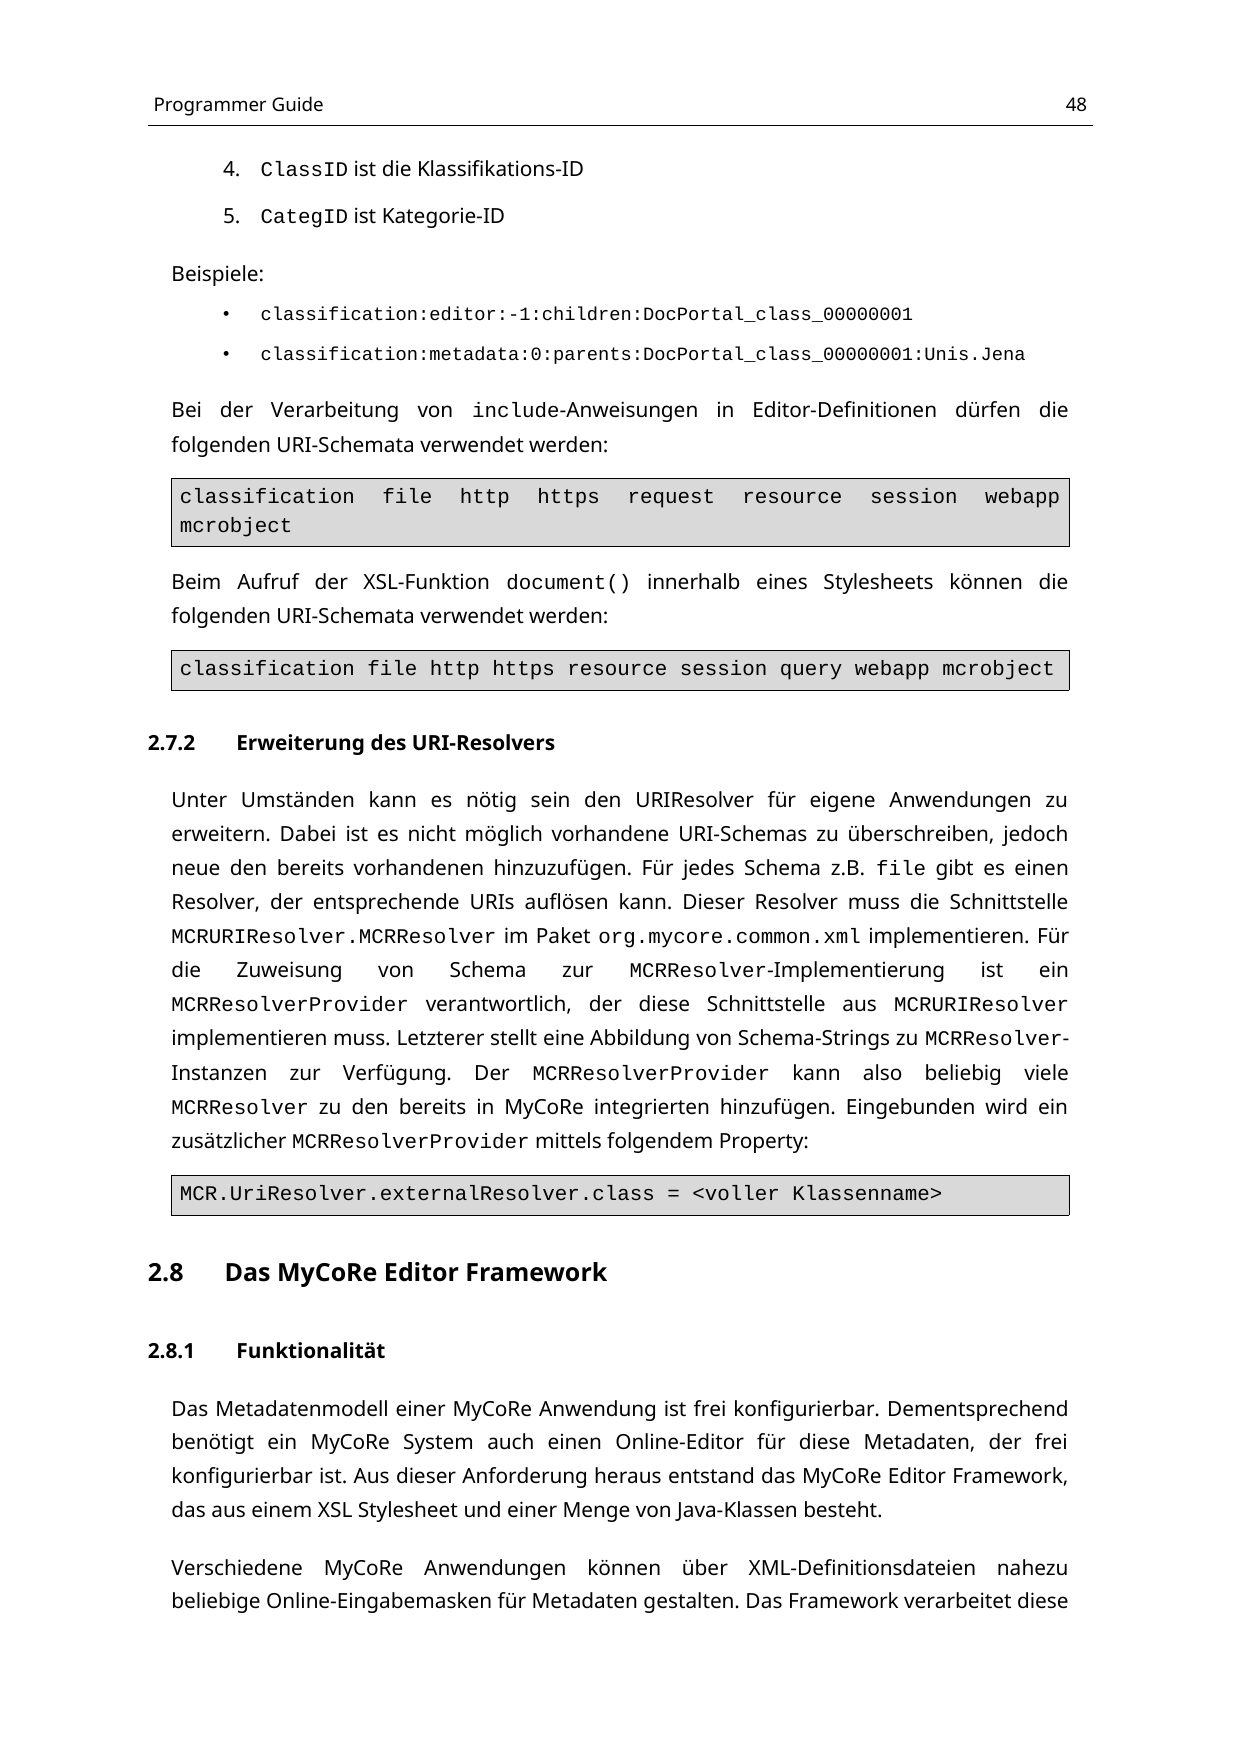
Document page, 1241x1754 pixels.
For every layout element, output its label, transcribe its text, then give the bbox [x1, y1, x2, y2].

text Verschiedene MyCoRe Anwendungen können über XML-Definitionsdateien nahezu beliebige Online-Eingabemasken für Metadaten gestalten. Das Framework verarbeitet diese [171, 1553, 1069, 1615]
text classification file http https resource session query webapp mcrobject [172, 651, 1069, 690]
text Beim Aufruf der XSL-Funktion document() innerhalb eines Stylesheets können die folgenden URI-Schemata verwendet werden: [171, 567, 1069, 629]
subtitle Funktionalität [148, 1336, 1093, 1364]
subtitle Erweiterung des URI-Resolvers [148, 728, 1093, 756]
list classification:metadata:0:parents:DocPortal_class_00000001:Unis.Jena [185, 344, 1069, 366]
text MCR.UriResolver.externalResolver.class = <voller Klassenname> [172, 1176, 1069, 1215]
list CategID ist Kategorie-ID [185, 201, 1069, 229]
text Bei der Verarbeitung von include-Anweisungen in Editor-Definitionen dürfen die folgenden URI-Schemata verwendet werden: [171, 396, 1069, 458]
list ClassID ist die Klassifikations-ID [185, 154, 1069, 183]
text Beispiele: [171, 259, 1069, 288]
text Unter Umständen kann es nötig sein den URIResolver für eigene Anwendungen zu erweitern. Dabei ist es nicht möglich vorhandene URI-Schemas zu überschreiben, jedoch neue den bereits vorhandenen hinzuzufügen. Für jedes Schema z.B. file gibt es einen Resolver, der entsprechende URIs auflösen kann. Dieser Resolver muss die Schnittstelle MCRURIResolver.MCRResolver im Paket org.mycore.common.xml implementieren. Für die Zuweisung von Schema zur MCRResolver-Implementierung ist ein MCRResolverProvider verantwortlich, der diese Schnittstelle aus MCRURIResolver implementieren muss. Letzterer stellt eine Abbildung von Schema-Strings zu MCRResolver-Instanzen zur Verfügung. Der MCRResolverProvider kann also beliebig viele MCRResolver zu den bereits in MyCoRe integrierten hinzufügen. Eingebunden wird ein zusätzlicher MCRResolverProvider mittels folgendem Property: [171, 785, 1069, 1154]
subtitle Das MyCoRe Editor Framework [148, 1254, 1093, 1288]
text Das Metadatenmodell einer MyCoRe Anwendung ist frei konfigurierbar. Dementsprechend benötigt ein MyCoRe System auch einen Online-Editor für diese Metadaten, der frei konfigurierbar ist. Aus dieser Anforderung heraus entstand das MyCoRe Editor Framework, das aus einem XSL Stylesheet und einer Menge von Java-Klassen besteht. [171, 1394, 1069, 1523]
text classification file http https request resource session webapp mcrobject [172, 479, 1069, 546]
list classification:editor:-1:children:DocPortal_class_00000001 [185, 305, 1069, 326]
